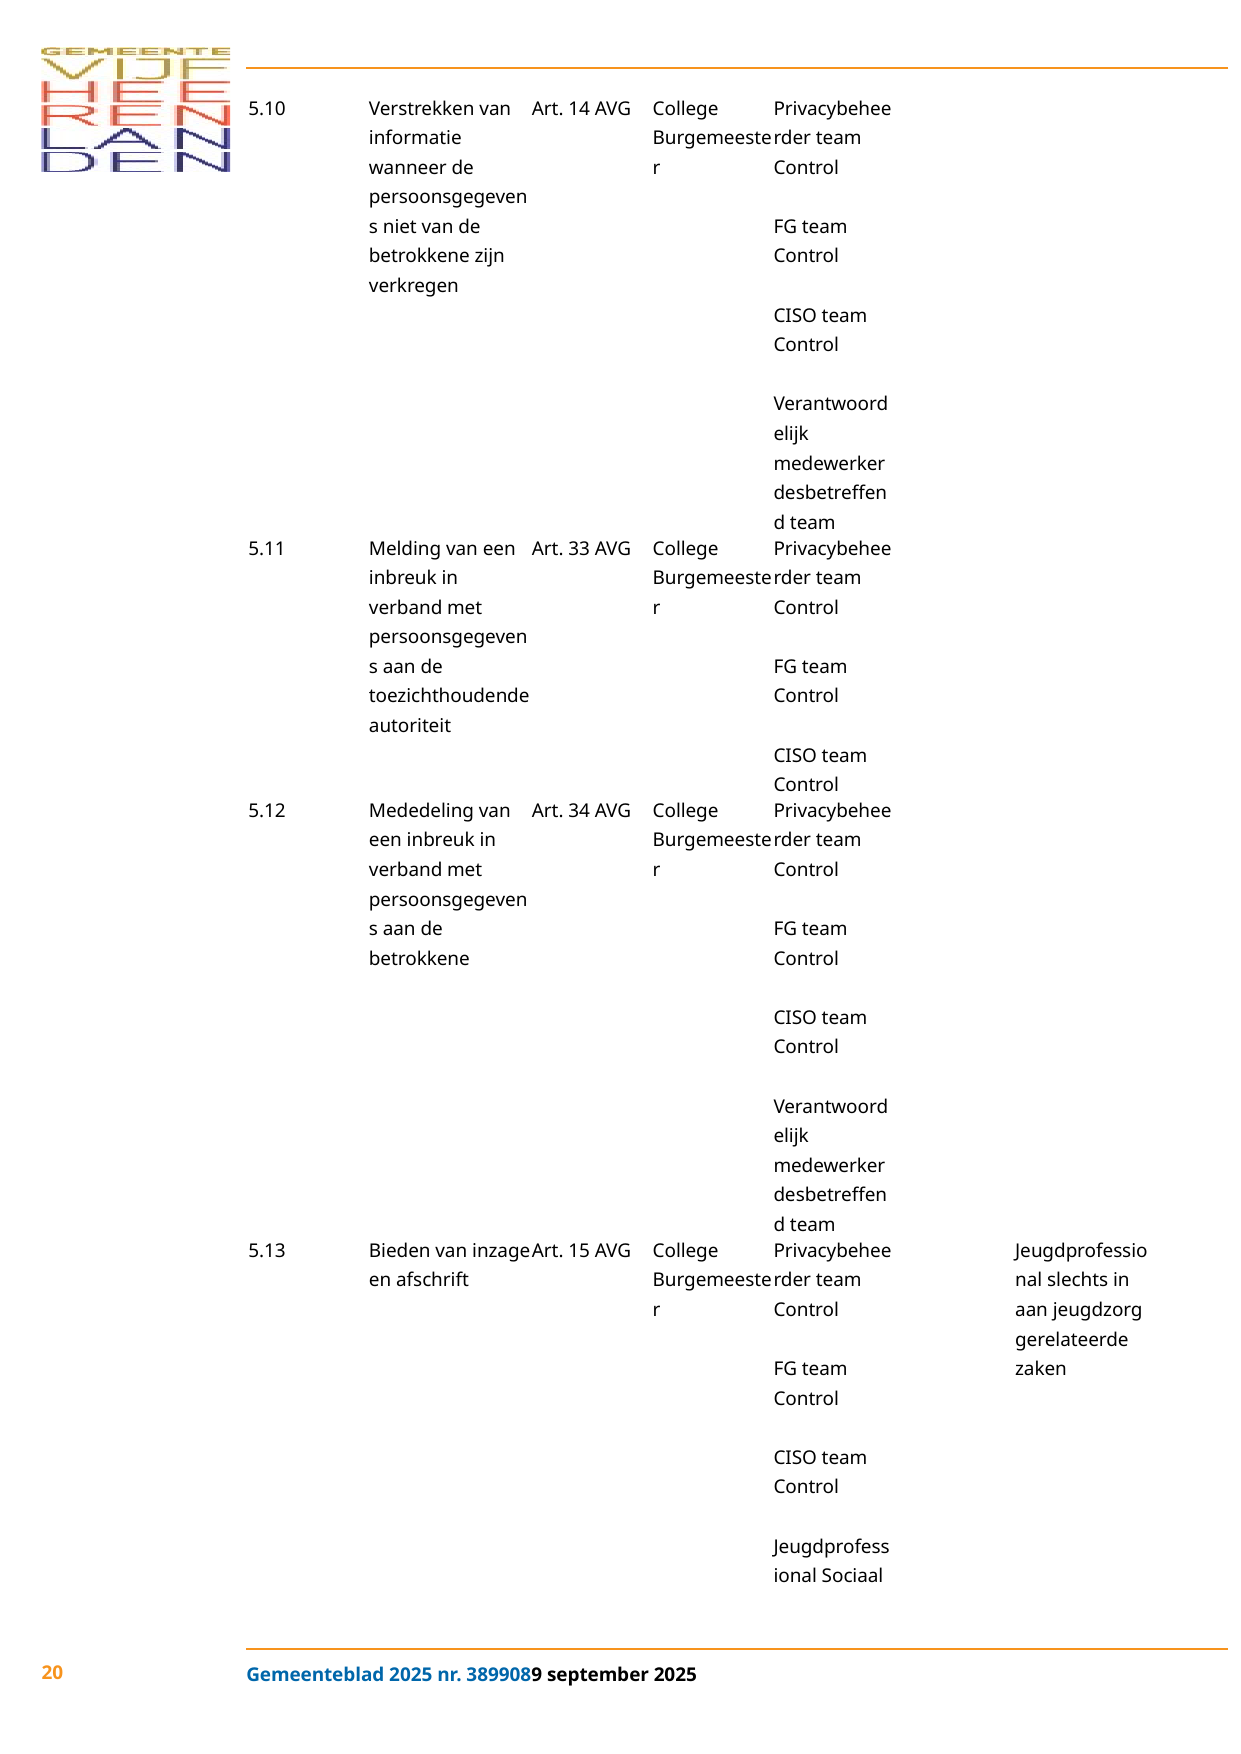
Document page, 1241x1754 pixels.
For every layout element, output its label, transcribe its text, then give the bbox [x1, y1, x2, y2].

table_cell [894, 797, 1015, 1237]
table_cell Privacybeheerder team Control FG team Control CISO team Control [773, 535, 894, 797]
table_cell Melding van een inbreuk in verband met persoonsgegevens aan de toezichthoudende autoriteit [369, 535, 532, 797]
table_cell Privacybeheerder team Control FG team Control CISO team Control Jeugdprofessional Sociaal [773, 1237, 894, 1588]
table_cell Privacybeheerder team Control FG team Control CISO team Control Verantwoordelijk medewerker desbetreffend team [773, 95, 894, 535]
table_cell [1015, 797, 1152, 1237]
table_cell 5.10 [248, 95, 369, 535]
table_cell Verstrekken van informatie wanneer de persoonsgegevens niet van de betrokkene zijn verkregen [369, 95, 532, 535]
table_cell [1015, 535, 1152, 797]
table_cell 5.13 [248, 1237, 369, 1588]
table_cell [894, 1237, 1015, 1588]
table_cell [894, 95, 1015, 535]
table_cell College Burgemeester [653, 535, 773, 797]
table_cell Mededeling van een inbreuk in verband met persoonsgegevens aan de betrokkene [369, 797, 532, 1237]
table_cell Art. 14 AVG [532, 95, 652, 535]
picture [41, 47, 231, 172]
table_cell Art. 33 AVG [532, 535, 652, 797]
table_cell Jeugdprofessional slechts in aan jeugdzorg gerelateerde zaken [1015, 1237, 1152, 1588]
table_cell College Burgemeester [653, 1237, 773, 1588]
table_cell 5.12 [248, 797, 369, 1237]
table_cell [1015, 95, 1152, 535]
table_cell College Burgemeester [653, 95, 773, 535]
table_cell Art. 15 AVG [532, 1237, 652, 1588]
table_cell 5.11 [248, 535, 369, 797]
table_cell [894, 535, 1015, 797]
table_cell College Burgemeester [653, 797, 773, 1237]
table_cell Art. 34 AVG [532, 797, 652, 1237]
table_cell Privacybeheerder team Control FG team Control CISO team Control Verantwoordelijk medewerker desbetreffend team [773, 797, 894, 1237]
table_cell Bieden van inzage en afschrift [369, 1237, 532, 1588]
